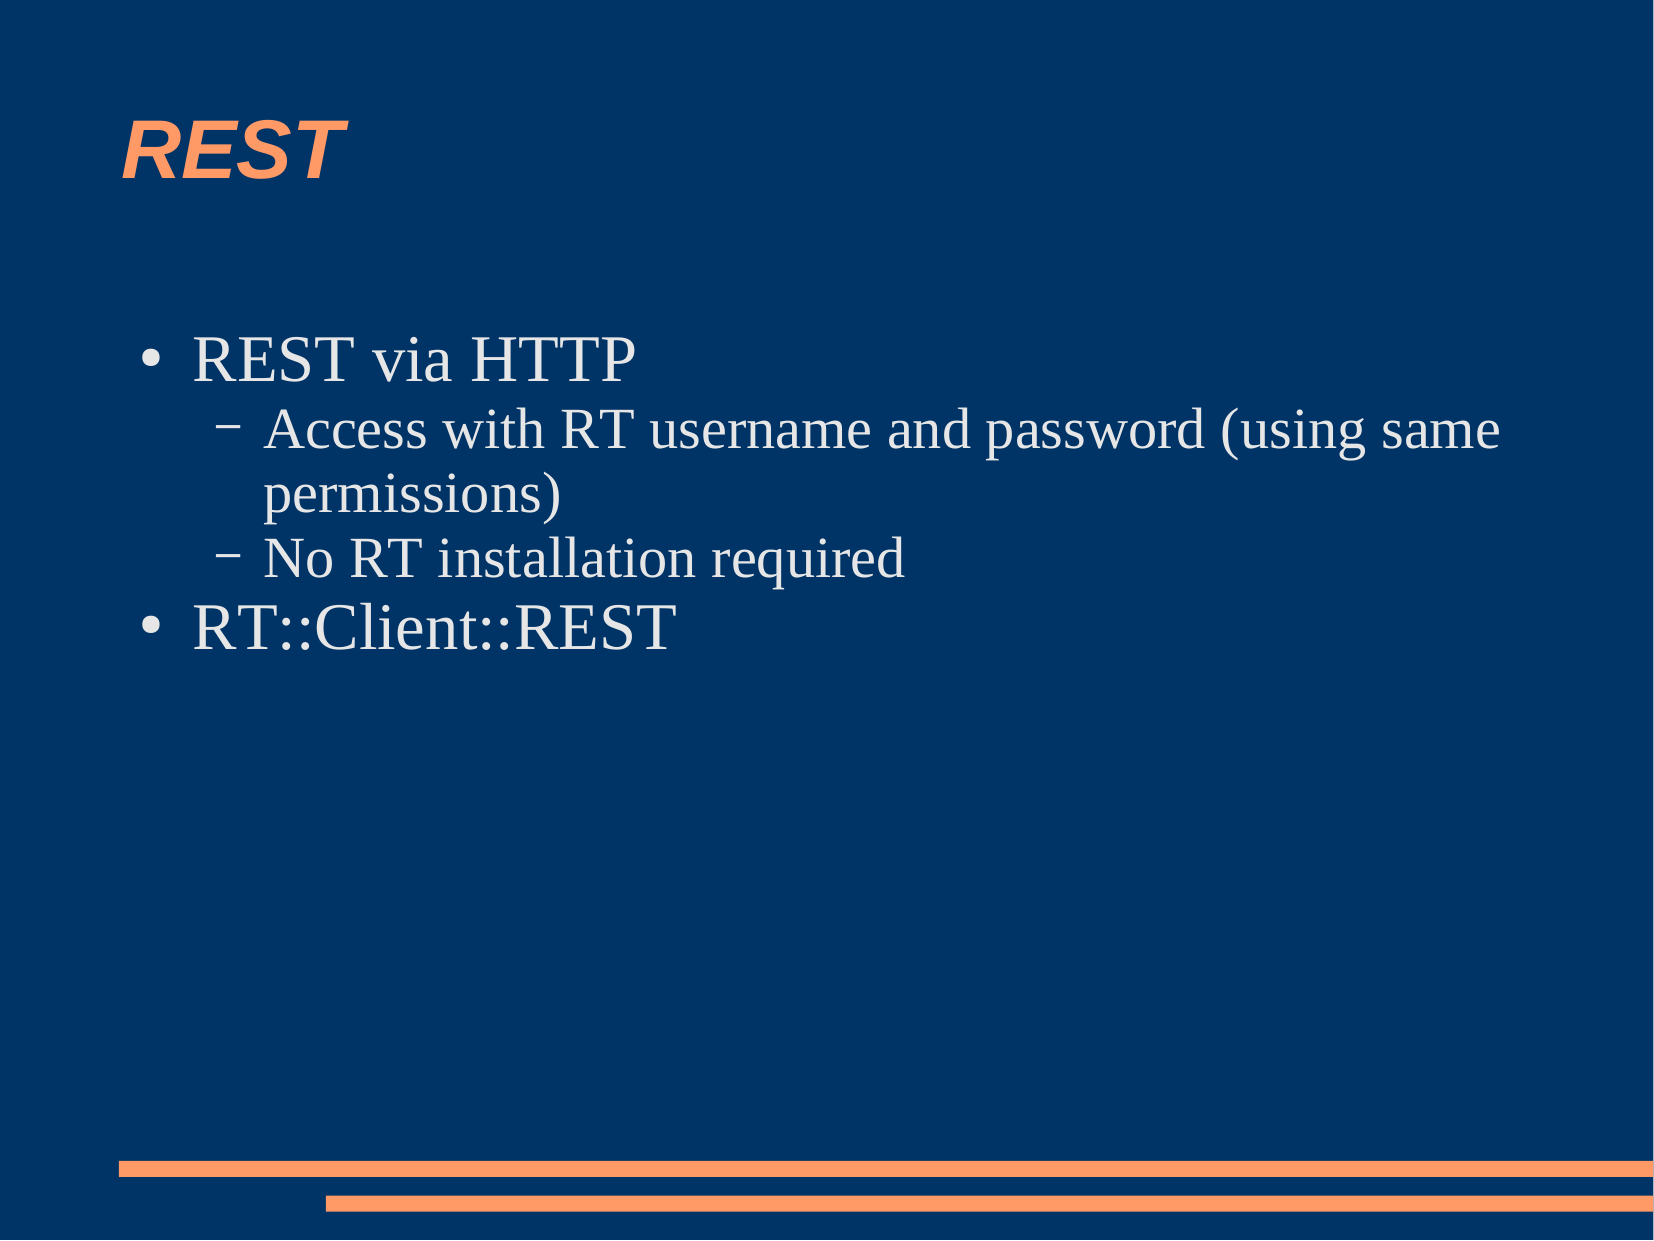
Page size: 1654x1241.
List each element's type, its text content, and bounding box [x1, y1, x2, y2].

list REST via HTTP Access with RT username and password (using same permissions) No RT installation required RT::Client::REST [121, 322, 1561, 1118]
title REST [121, 46, 1534, 254]
